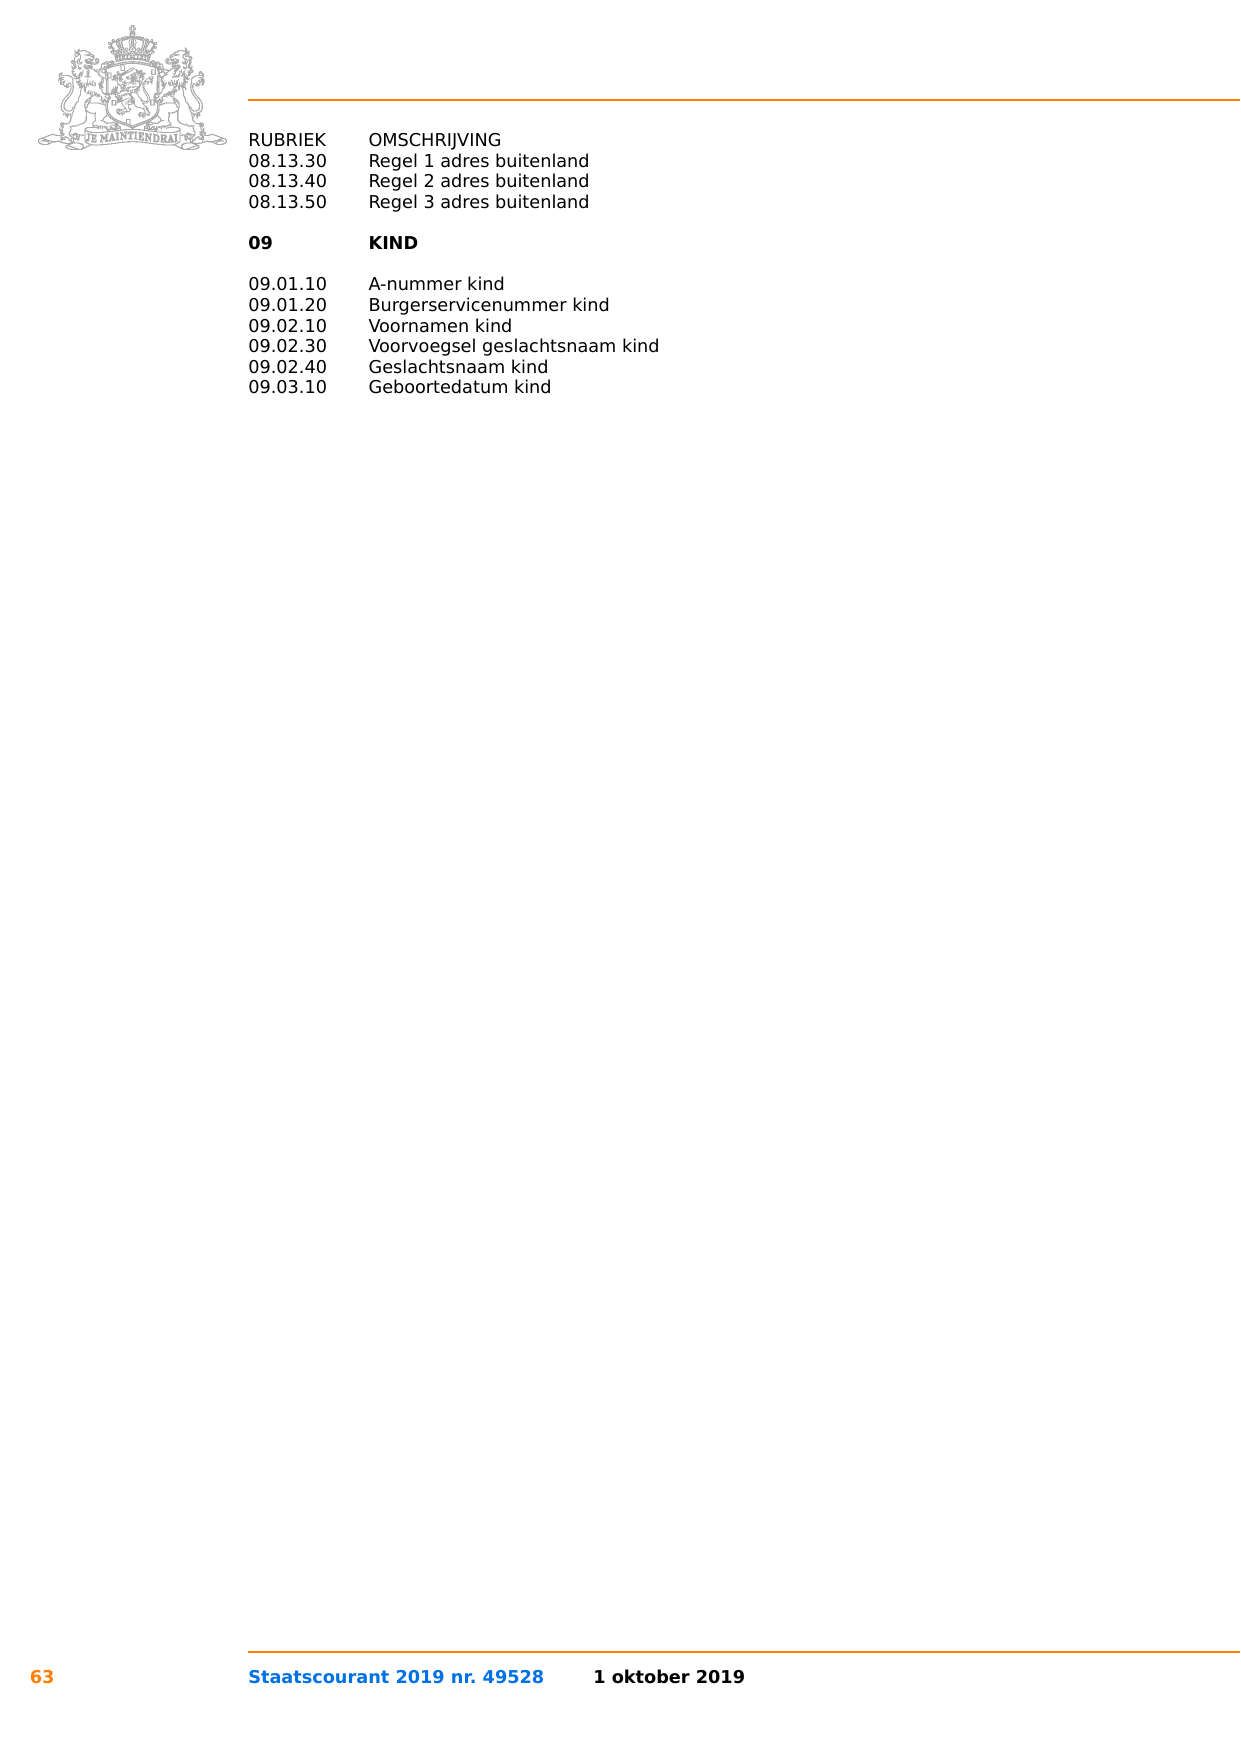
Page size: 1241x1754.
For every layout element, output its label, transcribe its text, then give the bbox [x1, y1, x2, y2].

table_cell KIND [363, 233, 1163, 254]
table_cell Regel 3 adres buitenland [363, 192, 1163, 212]
table_cell 08.13.50 [248, 192, 362, 212]
table_cell Voornamen kind [363, 316, 1163, 336]
table_cell Regel 1 adres buitenland [363, 151, 1163, 171]
table_cell [248, 254, 362, 274]
table_cell 09.02.30 [248, 336, 362, 357]
table_cell 09.02.10 [248, 316, 362, 336]
table_cell [363, 213, 1163, 233]
table_cell 08.13.40 [248, 171, 362, 192]
table_cell Geboortedatum kind [363, 378, 1163, 398]
table_cell Burgerservicenummer kind [363, 295, 1163, 316]
table_cell 09.01.20 [248, 295, 362, 316]
table_cell 09.01.10 [248, 274, 362, 295]
table_header RUBRIEK [248, 130, 362, 151]
table_cell 08.13.30 [248, 151, 362, 171]
table_cell 09.03.10 [248, 378, 362, 398]
table_cell 09 [248, 233, 362, 254]
picture [38, 25, 227, 150]
table_cell [363, 254, 1163, 274]
table_cell 09.02.40 [248, 357, 362, 377]
table_header OMSCHRIJVING [363, 130, 1163, 151]
table_cell A-nummer kind [363, 274, 1163, 295]
table_cell Geslachtsnaam kind [363, 357, 1163, 377]
table_cell Voorvoegsel geslachtsnaam kind [363, 336, 1163, 357]
table_cell Regel 2 adres buitenland [363, 171, 1163, 192]
table_cell [248, 213, 362, 233]
